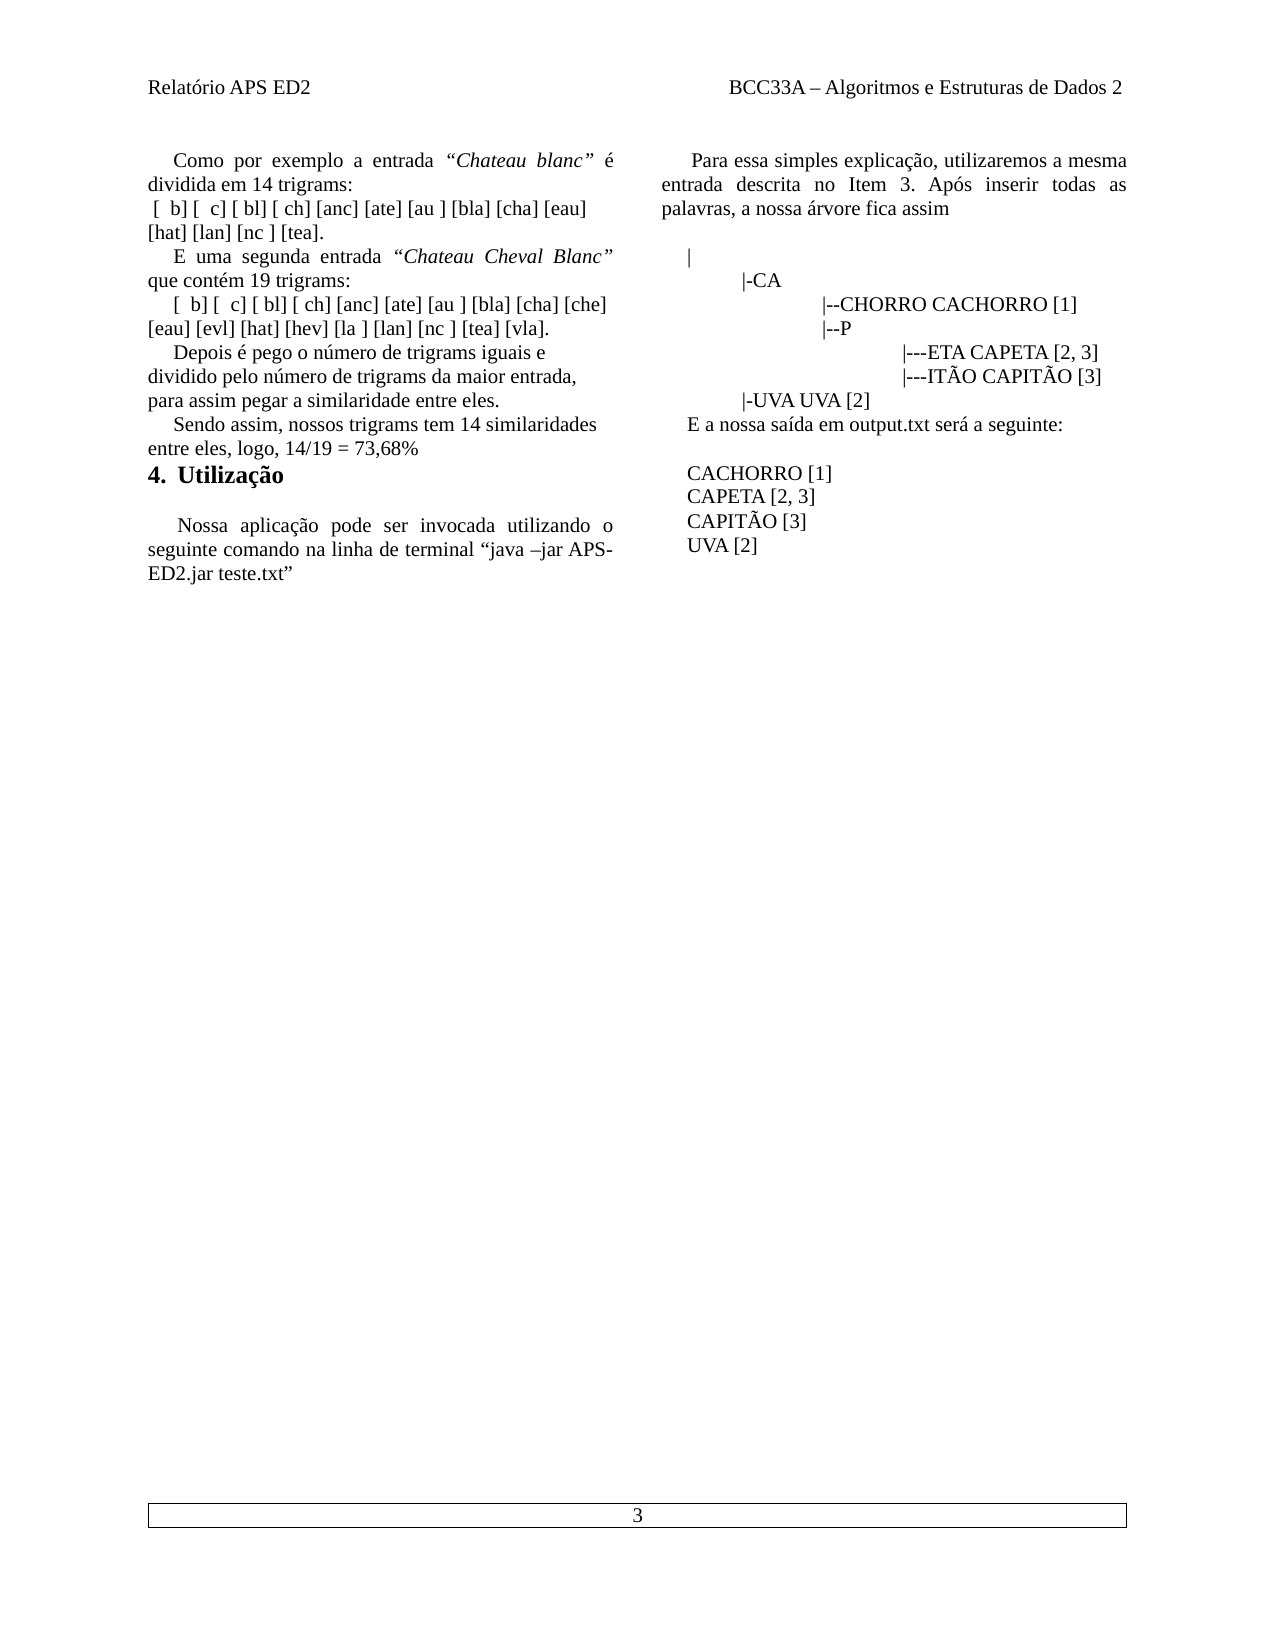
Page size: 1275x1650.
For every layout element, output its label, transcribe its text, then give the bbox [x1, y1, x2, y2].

text E a nossa saída em output.txt será a seguinte: [661, 412, 1127, 436]
text Depois é pego o número de trigrams iguais e dividido pelo número de trigrams da maior entrada, para assim pegar a similaridade entre eles. [148, 340, 613, 412]
text |--P [736, 316, 1127, 340]
text |---ETA CAPETA [2, 3] [811, 340, 1127, 364]
text |-UVA UVA [2] [661, 388, 1127, 412]
text [ b] [ c] [ bl] [ ch] [anc] [ate] [au ] [bla] [cha] [che] [eau] [evl] [hat] [hev] [la ] [lan] [nc ] [tea] [vla]. [148, 292, 613, 340]
text Nossa aplicação pode ser invocada utilizando o seguinte comando na linha de terminal “java –jar APS-ED2.jar teste.txt” [148, 513, 613, 585]
text Como por exemplo a entrada “Chateau blanc” é dividida em 14 trigrams: [148, 148, 613, 196]
subtitle Utilização [148, 460, 613, 489]
text E uma segunda entrada “Chateau Cheval Blanc” que contém 19 trigrams: [148, 244, 613, 292]
text CAPITÃO [3] [661, 508, 1127, 533]
text [ b] [ c] [ bl] [ ch] [anc] [ate] [au ] [bla] [cha] [eau] [hat] [lan] [nc ] [tea]. [148, 196, 613, 244]
text Sendo assim, nossos trigrams tem 14 similaridades entre eles, logo, 14/19 = 73,68% [148, 412, 613, 460]
text UVA [2] [661, 533, 1127, 557]
text Para essa simples explicação, utilizaremos a mesma entrada descrita no Item 3. Após inserir todas as palavras, a nossa árvore fica assim [661, 148, 1127, 220]
text CAPETA [2, 3] [661, 484, 1127, 508]
text |---ITÃO CAPITÃO [3] [811, 364, 1127, 388]
text CACHORRO [1] [661, 460, 1127, 484]
text | [661, 244, 1127, 268]
text |--CHORRO CACHORRO [1] [736, 292, 1127, 316]
text |-CA [661, 268, 1127, 292]
